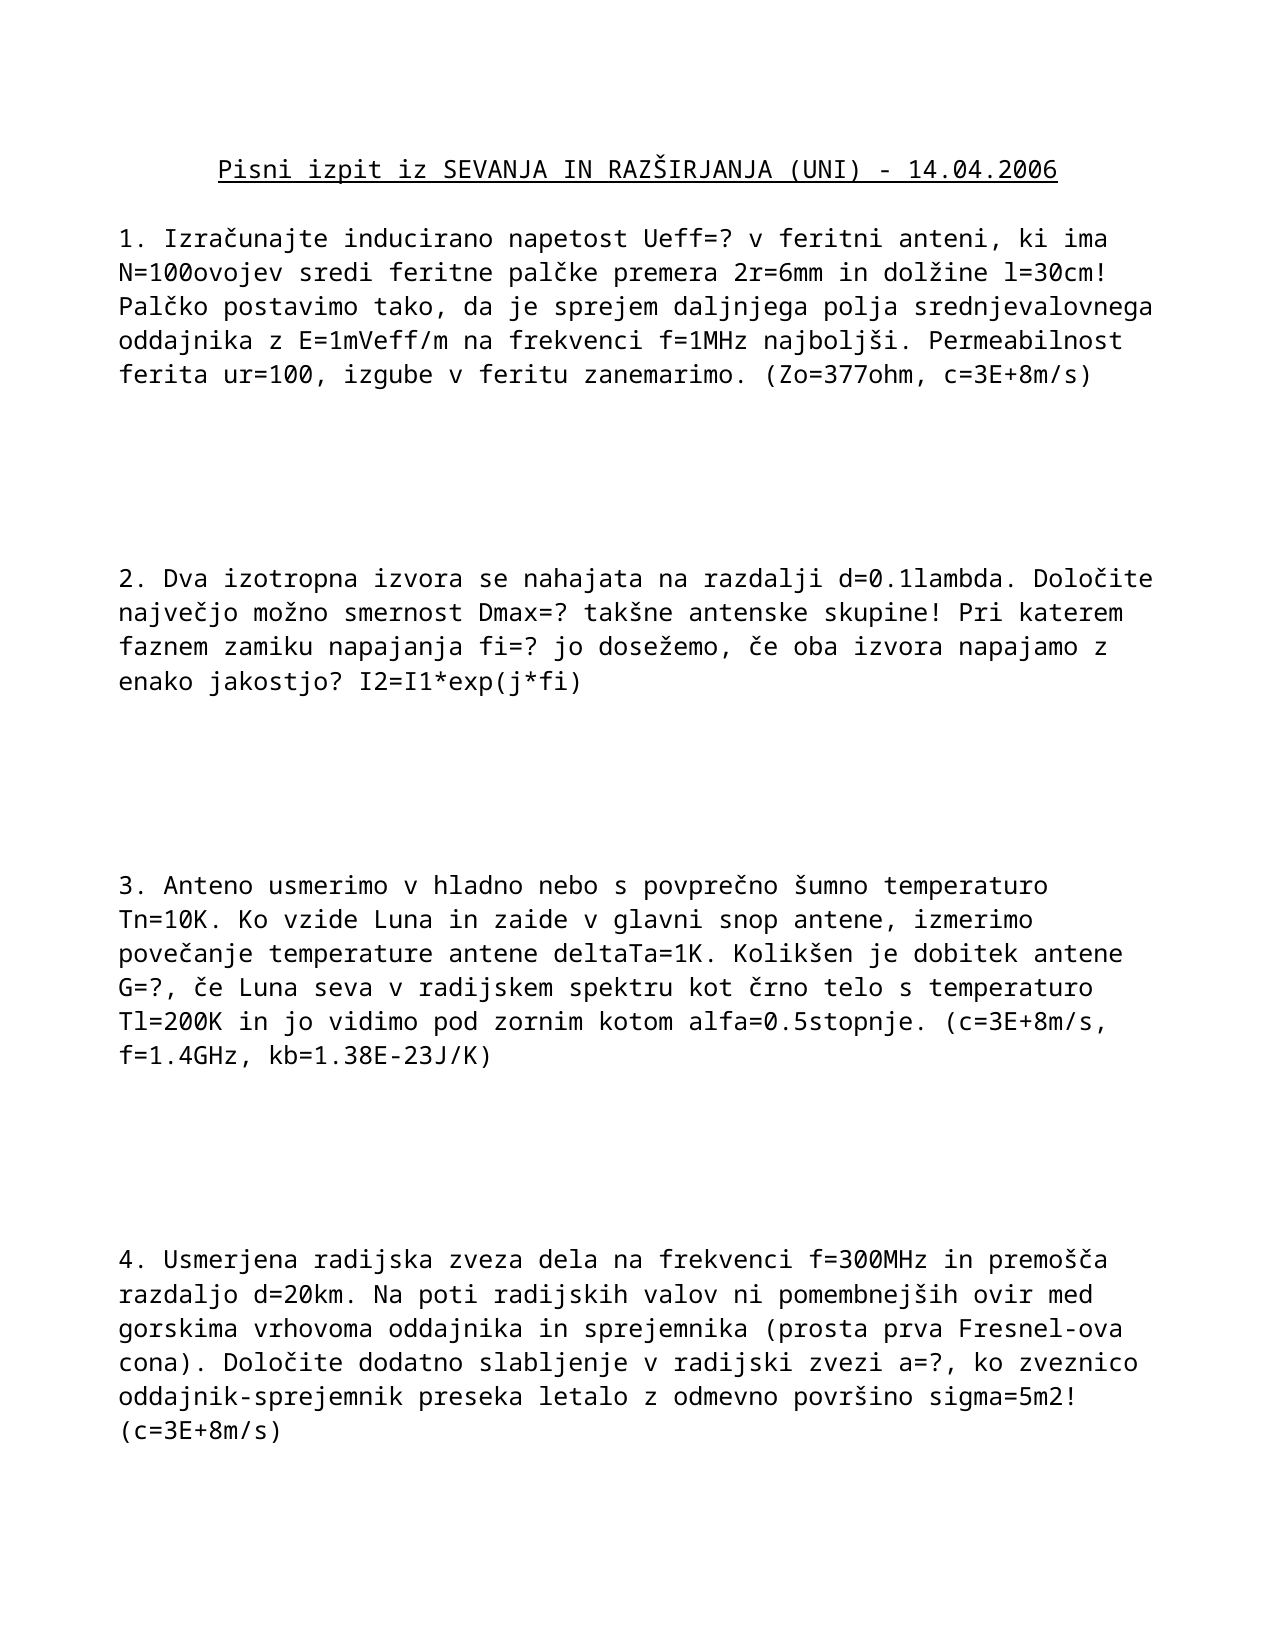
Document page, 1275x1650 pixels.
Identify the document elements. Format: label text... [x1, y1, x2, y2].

text 2. Dva izotropna izvora se nahajata na razdalji d=0.1lambda. Določite največjo možno smernost Dmax=? takšne antenske skupine! Pri katerem faznem zamiku napajanja fi=? jo dosežemo, če oba izvora napajamo z enako jakostjo? I2=I1*exp(j*fi) [118, 561, 1157, 697]
text 3. Anteno usmerimo v hladno nebo s povprečno šumno temperaturo Tn=10K. Ko vzide Luna in zaide v glavni snop antene, izmerimo povečanje temperature antene deltaTa=1K. Kolikšen je dobitek antene G=?, če Luna seva v radijskem spektru kot črno telo s temperaturo Tl=200K in jo vidimo pod zornim kotom alfa=0.5stopnje. (c=3E+8m/s, f=1.4GHz, kb=1.38E-23J/K) [118, 867, 1157, 1072]
text 1. Izračunajte inducirano napetost Ueff=? v feritni anteni, ki ima N=100ovojev sredi feritne palčke premera 2r=6mm in dolžine l=30cm! Palčko postavimo tako, da je sprejem daljnjega polja srednjevalovnega oddajnika z E=1mVeff/m na frekvenci f=1MHz najboljši. Permeabilnost ferita ur=100, izgube v feritu zanemarimo. (Zo=377ohm, c=3E+8m/s) [118, 220, 1157, 391]
text 4. Usmerjena radijska zveza dela na frekvenci f=300MHz in premošča razdaljo d=20km. Na poti radijskih valov ni pomembnejših ovir med gorskima vrhovoma oddajnika in sprejemnika (prosta prva Fresnel-ova cona). Določite dodatno slabljenje v radijski zvezi a=?, ko zveznico oddajnik-sprejemnik preseka letalo z odmevno površino sigma=5m2! (c=3E+8m/s) [118, 1242, 1157, 1447]
text Pisni izpit iz SEVANJA IN RAZŠIRJANJA (UNI) - 14.04.2006 [118, 152, 1157, 186]
